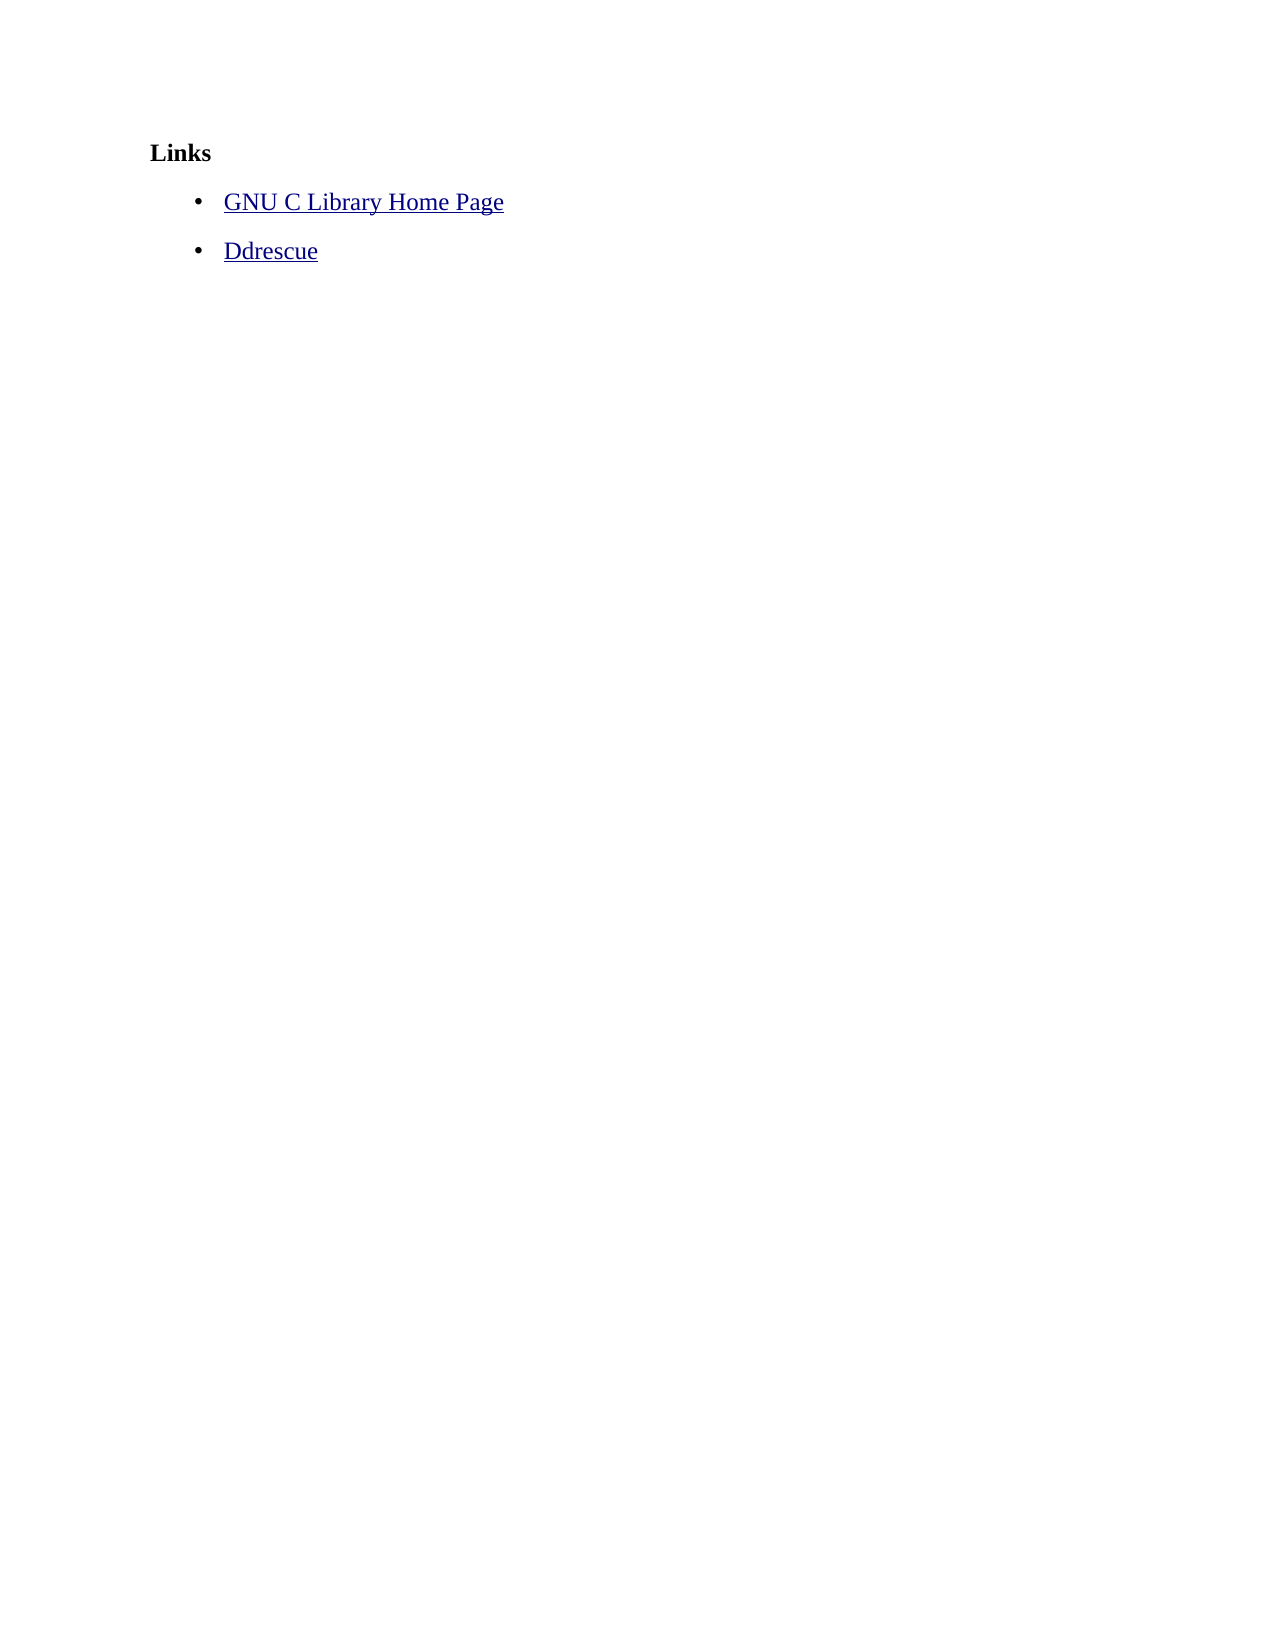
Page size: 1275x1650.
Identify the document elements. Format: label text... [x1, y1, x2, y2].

list Ddrescue [194, 236, 1125, 264]
text Links [150, 138, 1125, 166]
list GNU C Library Home Page [194, 187, 1125, 215]
